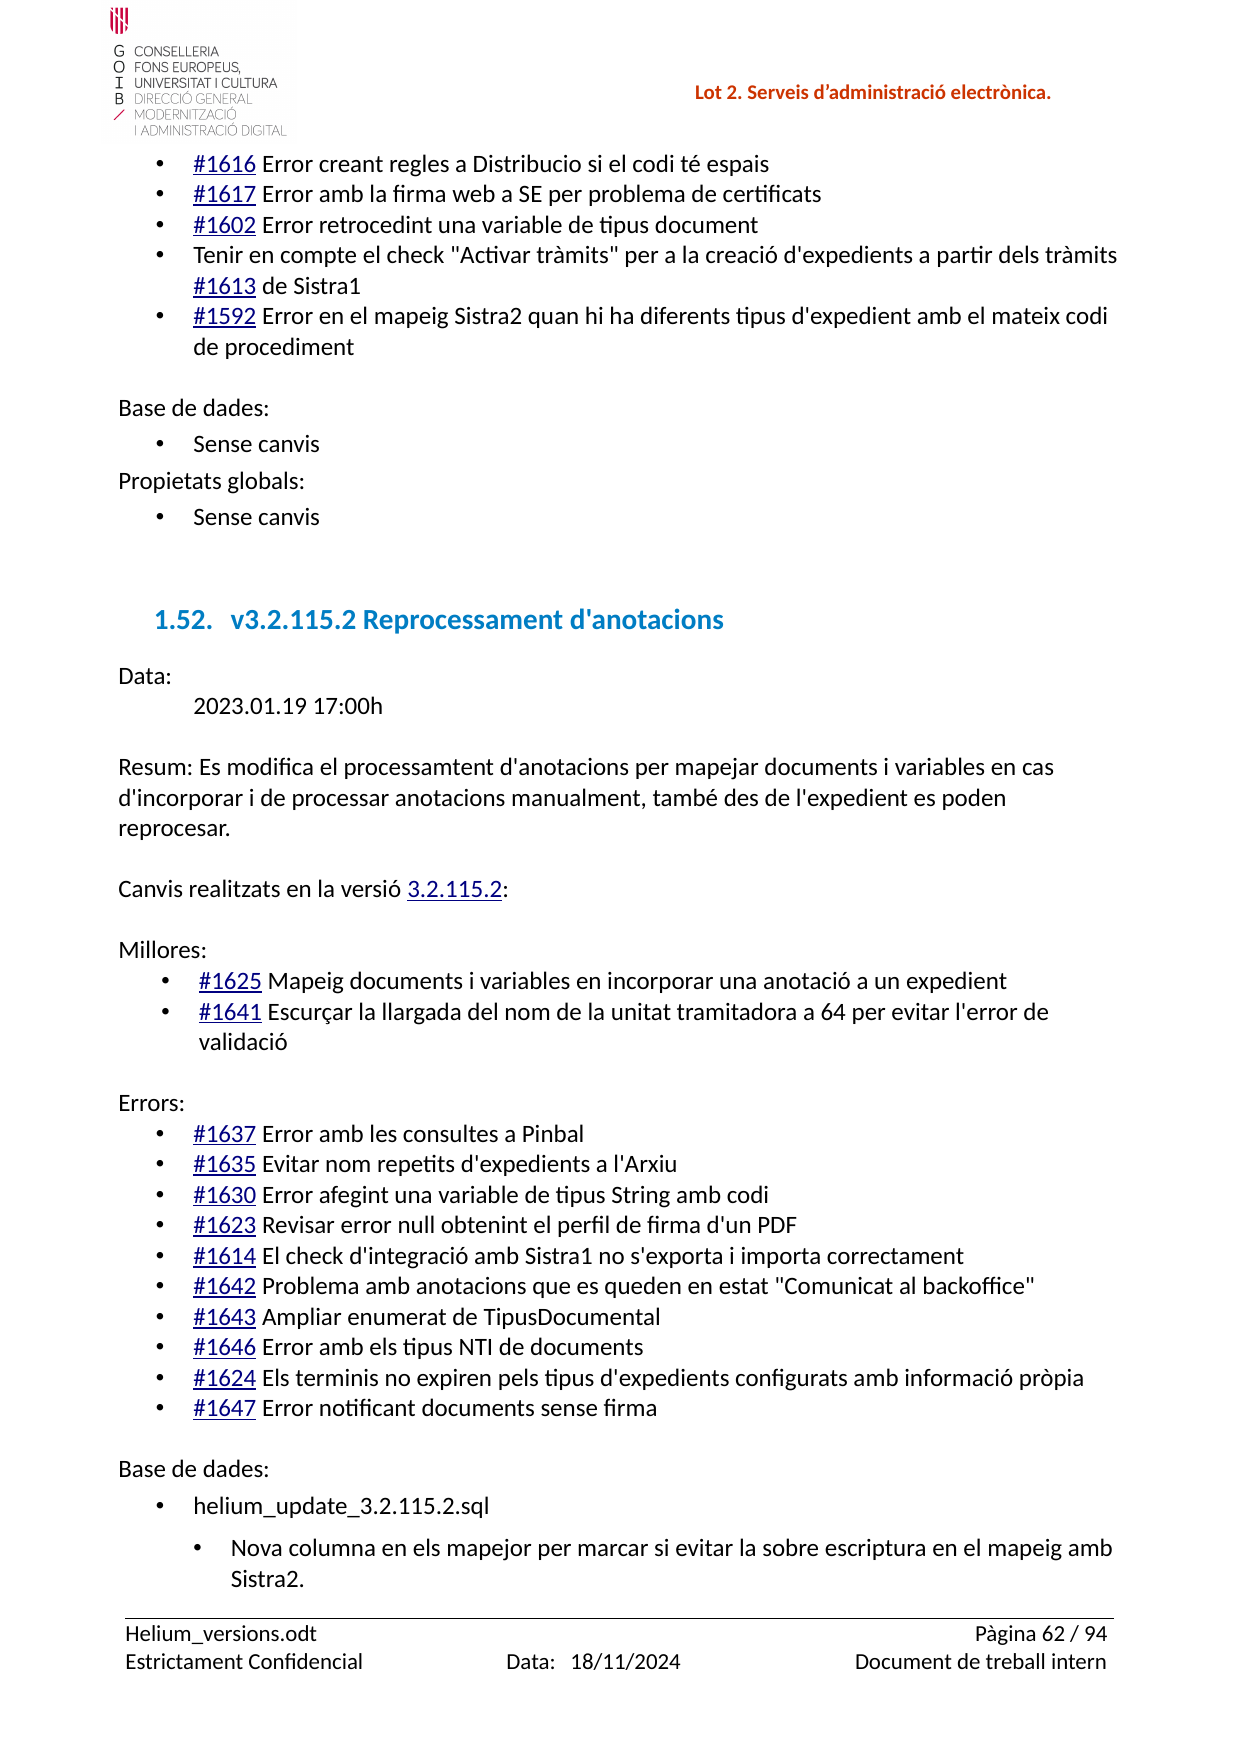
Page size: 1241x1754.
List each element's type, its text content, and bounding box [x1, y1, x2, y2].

subtitle v3.2.115.2 Reprocessament d'anotacions [153, 601, 1122, 636]
list #1624 Els terminis no expiren pels tipus d'expedients configurats amb informació pròpia [156, 1362, 1122, 1392]
list #1635 Evitar nom repetits d'expedients a l'Arxiu [156, 1148, 1122, 1179]
text Resum: Es modifica el processamtent d'anotacions per mapejar documents i variables en cas d'incorporar i de processar anotacions manualment, també des de l'expedient es poden reprocesar. [118, 752, 1122, 843]
list Nova columna en els mapejor per marcar si evitar la sobre escriptura en el mapeig amb Sistra2. [193, 1532, 1122, 1593]
text Propietats globals: [118, 465, 1122, 495]
list #1617 Error amb la firma web a SE per problema de certificats [156, 178, 1122, 209]
list #1642 Problema amb anotacions que es queden en estat "Comunicat al backoffice" [156, 1270, 1122, 1301]
list #1625 Mapeig documents i variables en incorporar una anotació a un expedient [161, 965, 1122, 996]
list helium_update_3.2.115.2.sql [156, 1490, 1122, 1521]
picture [100, 0, 297, 144]
text 2023.01.19 17:00h [118, 691, 1122, 721]
list #1643 Ampliar enumerat de TipusDocumental [156, 1301, 1122, 1331]
list #1616 Error creant regles a Distribucio si el codi té espais [156, 148, 1122, 178]
text Data: [118, 660, 1122, 691]
text Base de dades: [118, 392, 1122, 422]
text Errors: [118, 1087, 1122, 1118]
list #1647 Error notificant documents sense firma [156, 1392, 1122, 1423]
list #1646 Error amb els tipus NTI de documents [156, 1331, 1122, 1362]
list #1641 Escurçar la llargada del nom de la unitat tramitadora a 64 per evitar l'error de validació [161, 996, 1122, 1057]
list #1630 Error afegint una variable de tipus String amb codi [156, 1179, 1122, 1209]
list Sense canvis [156, 501, 1122, 532]
list #1602 Error retrocedint una variable de tipus document [156, 209, 1122, 239]
list #1614 El check d'integració amb Sistra1 no s'exporta i importa correctament [156, 1240, 1122, 1270]
list #1637 Error amb les consultes a Pinbal [156, 1118, 1122, 1148]
text Millores: [118, 935, 1122, 965]
list #1623 Revisar error null obtenint el perfil de firma d'un PDF [156, 1209, 1122, 1240]
list #1592 Error en el mapeig Sistra2 quan hi ha diferents tipus d'expedient amb el mateix codi de procediment [156, 300, 1122, 361]
text Base de dades: [118, 1453, 1122, 1484]
list Tenir en compte el check "Activar tràmits" per a la creació d'expedients a partir dels tràmits #1613 de Sistra1 [156, 239, 1122, 300]
list Sense canvis [156, 428, 1122, 459]
text Canvis realitzats en la versió 3.2.115.2: [118, 874, 1122, 904]
